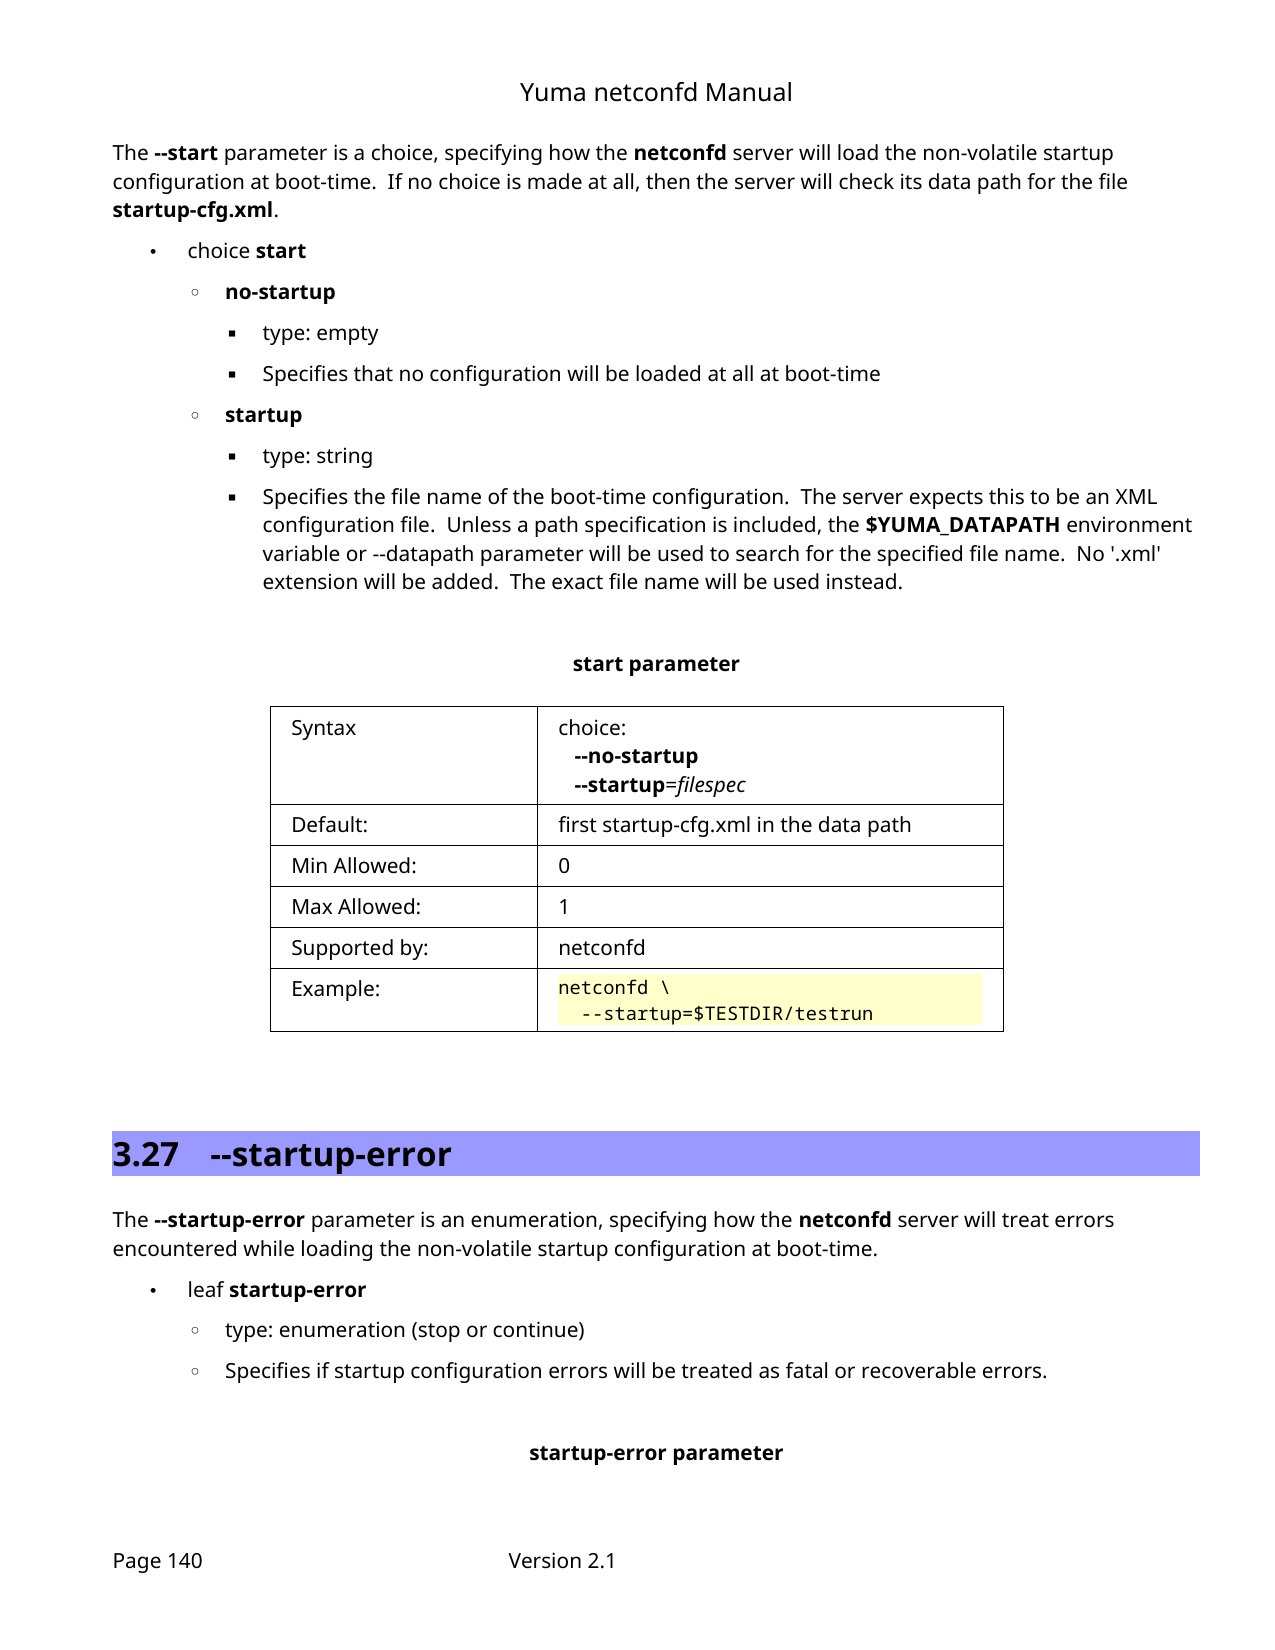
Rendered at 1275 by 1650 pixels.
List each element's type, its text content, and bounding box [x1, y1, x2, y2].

table_header Syntax [271, 707, 537, 804]
table_cell Example: [271, 969, 537, 1031]
table_cell 0 [538, 846, 1003, 886]
table_cell Supported by: [271, 928, 537, 968]
list type: enumeration (stop or continue) [187, 1316, 1200, 1344]
subtitle --startup-error [112, 1131, 1200, 1176]
table_cell Max Allowed: [271, 887, 537, 927]
subtitle start parameter [127, 649, 1185, 678]
list choice start [150, 236, 1200, 265]
text The --start parameter is a choice, specifying how the netconfd server will load the non-volatile startup configuration at boot-time. If no choice is made at all, then the server will check its data path for the file startup-cfg.xml. [112, 138, 1200, 224]
text The --startup-error parameter is an enumeration, specifying how the netconfd server will treat errors encountered while loading the non-volatile startup configuration at boot-time. [112, 1205, 1200, 1262]
list startup [187, 400, 1200, 428]
table_cell netconfd [538, 928, 1003, 968]
list leaf startup-error [150, 1275, 1200, 1303]
subtitle startup-error parameter [127, 1438, 1185, 1467]
table_cell Min Allowed: [271, 846, 537, 886]
list no-startup [187, 277, 1200, 306]
table_cell first startup-cfg.xml in the data path [538, 805, 1003, 845]
list Specifies that no configuration will be loaded at all at boot-time [225, 359, 1200, 388]
list Specifies the file name of the boot-time configuration. The server expects this to be an XML configuration file. Unless a path specification is included, the $YUMA_DATAPATH environment variable or --datapath parameter will be used to search for the specified file name. No '.xml' extension will be added. The exact file name will be used instead. [225, 482, 1200, 596]
list Specifies if startup configuration errors will be treated as fatal or recoverable errors. [187, 1357, 1200, 1385]
list type: empty [225, 318, 1200, 347]
table_cell netconfd \ --startup=$TESTDIR/testrun [538, 969, 1003, 1031]
table_cell Default: [271, 805, 537, 845]
table_header choice: --no-startup --startup=filespec [538, 707, 1003, 804]
table_cell 1 [538, 887, 1003, 927]
list type: string [225, 441, 1200, 469]
